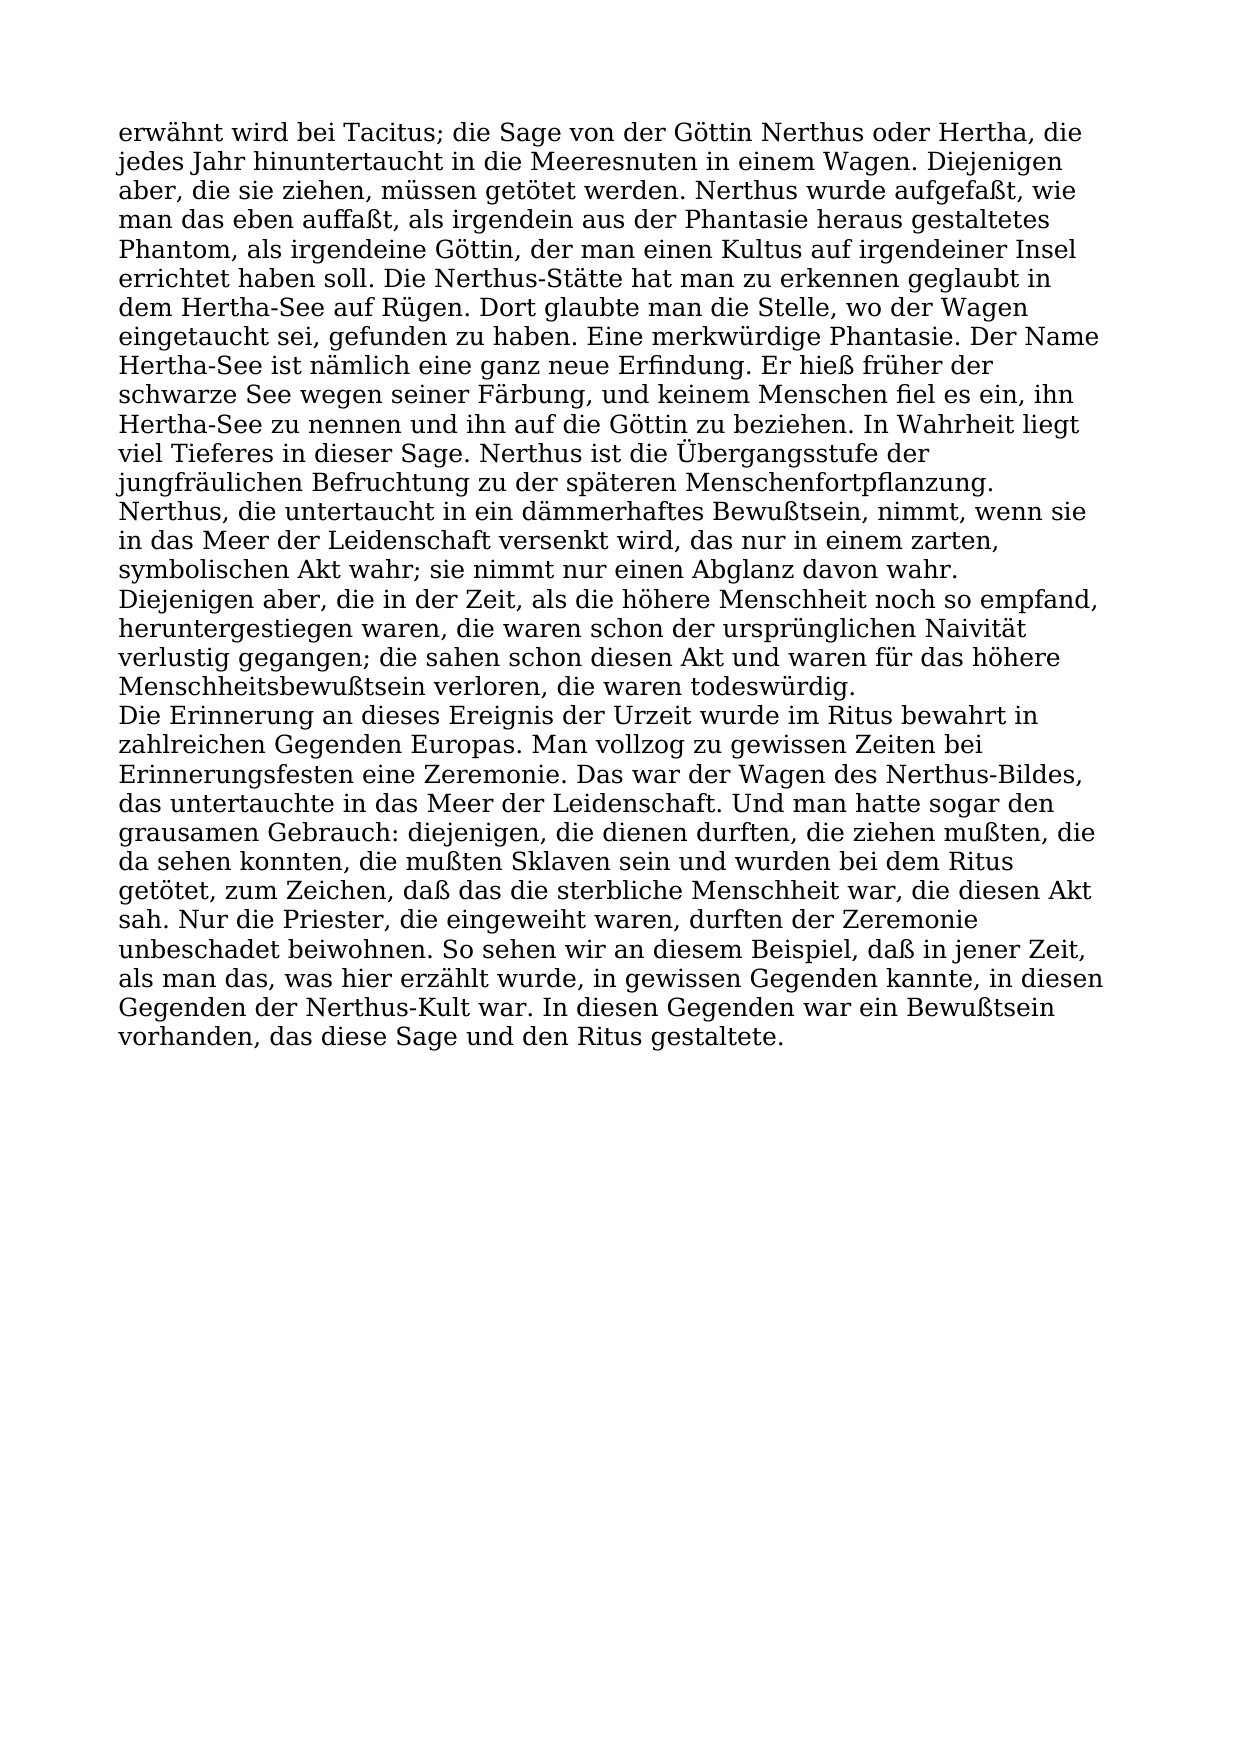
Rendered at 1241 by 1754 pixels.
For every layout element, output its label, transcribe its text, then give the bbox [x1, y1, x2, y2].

text Hertha-See ist nämlich eine ganz neue Erfindung. Er hieß früher der [118, 351, 1122, 381]
text das untertauchte in das Meer der Leidenschaft. Und man hatte sogar den [118, 789, 1122, 818]
text vorhanden, das diese Sage und den Ritus gestaltete. [118, 1022, 1122, 1051]
text Gegenden der Nerthus-Kult war. In diesen Gegenden war ein Bewußtsein [118, 993, 1122, 1022]
text grausamen Gebrauch: diejenigen, die dienen durften, die ziehen mußten, die [118, 818, 1122, 847]
text sah. Nur die Priester, die eingeweiht waren, durften der Zeremonie [118, 906, 1122, 935]
text schwarze See wegen seiner Färbung, und keinem Menschen fiel es ein, ihn [118, 381, 1122, 410]
text eingetaucht sei, gefunden zu haben. Eine merkwürdige Phantasie. Der Name [118, 322, 1122, 351]
text verlustig gegangen; die sahen schon diesen Akt und waren für das höhere [118, 643, 1122, 672]
text dem Hertha-See auf Rügen. Dort glaubte man die Stelle, wo der Wagen [118, 293, 1122, 322]
text unbeschadet beiwohnen. So sehen wir an diesem Beispiel, daß in jener Zeit, [118, 935, 1122, 964]
text zahlreichen Gegenden Europas. Man vollzog zu gewissen Zeiten bei [118, 731, 1122, 760]
text man das eben auffaßt, als irgendein aus der Phantasie heraus gestaltetes [118, 206, 1122, 235]
text in das Meer der Leidenschaft versenkt wird, das nur in einem zarten, [118, 526, 1122, 556]
text als man das, was hier erzählt wurde, in gewissen Gegenden kannte, in diesen [118, 964, 1122, 993]
text Menschheitsbewußtsein verloren, die waren todeswürdig. [118, 672, 1122, 701]
text viel Tieferes in dieser Sage. Nerthus ist die Übergangsstufe der [118, 439, 1122, 468]
text Phantom, als irgendeine Göttin, der man einen Kultus auf irgendeiner Insel [118, 235, 1122, 264]
text getötet, zum Zeichen, daß das die sterbliche Menschheit war, die diesen Akt [118, 876, 1122, 906]
text da sehen konnten, die mußten Sklaven sein und wurden bei dem Ritus [118, 847, 1122, 876]
text erwähnt wird bei Tacitus; die Sage von der Göttin Nerthus oder Hertha, die [118, 118, 1122, 147]
text heruntergestiegen waren, die waren schon der ursprünglichen Naivität [118, 614, 1122, 643]
text Die Erinnerung an dieses Ereignis der Urzeit wurde im Ritus bewahrt in [118, 701, 1122, 731]
text jedes Jahr hinuntertaucht in die Meeresnuten in einem Wagen. Diejenigen [118, 147, 1122, 176]
text jungfräulichen Befruchtung zu der späteren Menschenfortpflanzung. [118, 468, 1122, 497]
text Erinnerungsfesten eine Zeremonie. Das war der Wagen des Nerthus-Bildes, [118, 760, 1122, 789]
text errichtet haben soll. Die Nerthus-Stätte hat man zu erkennen geglaubt in [118, 264, 1122, 293]
text Nerthus, die untertaucht in ein dämmerhaftes Bewußtsein, nimmt, wenn sie [118, 497, 1122, 526]
text Diejenigen aber, die in der Zeit, als die höhere Menschheit noch so empfand, [118, 585, 1122, 614]
text Hertha-See zu nennen und ihn auf die Göttin zu beziehen. In Wahrheit liegt [118, 410, 1122, 439]
text symbolischen Akt wahr; sie nimmt nur einen Abglanz davon wahr. [118, 556, 1122, 585]
text aber, die sie ziehen, müssen getötet werden. Nerthus wurde aufgefaßt, wie [118, 176, 1122, 206]
